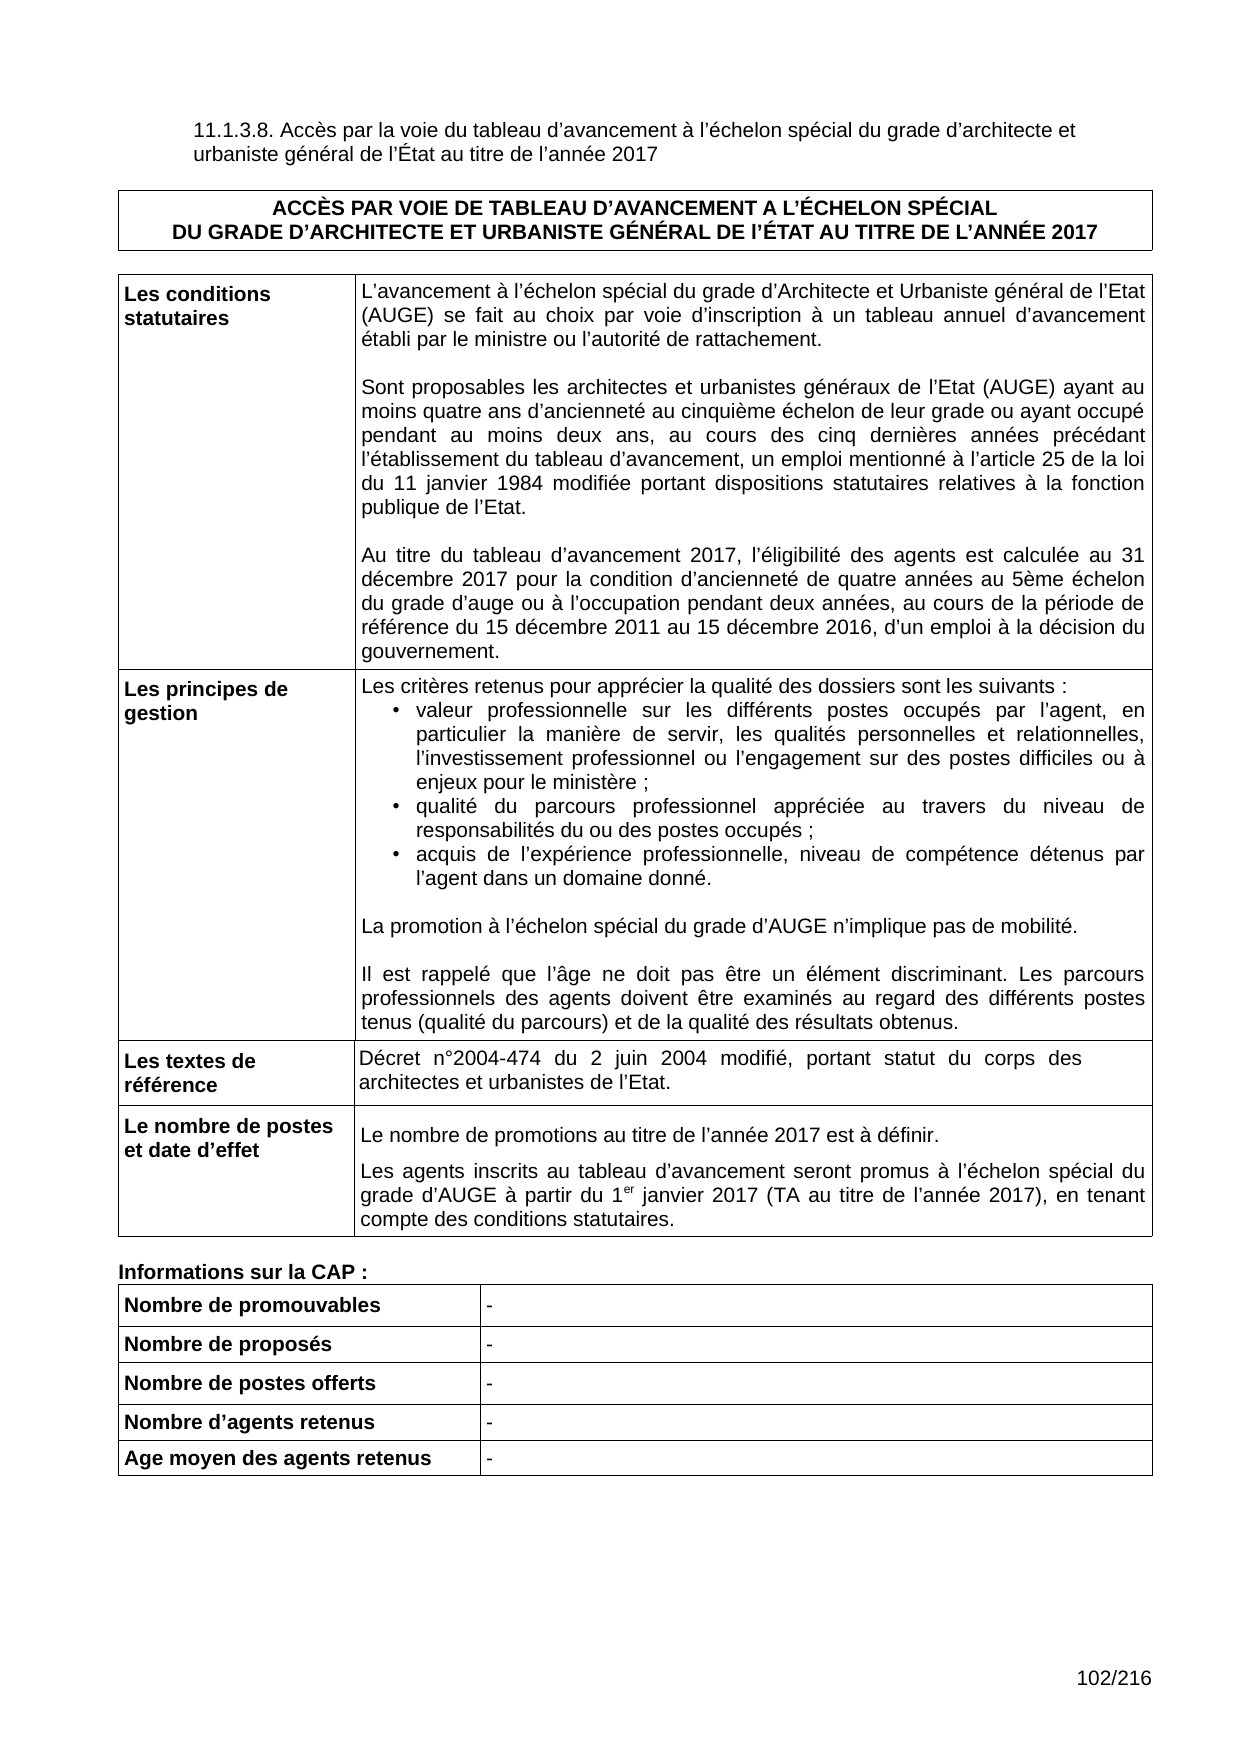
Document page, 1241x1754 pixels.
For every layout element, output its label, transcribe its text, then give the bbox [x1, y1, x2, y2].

table_header Décret n°2004-474 du 2 juin 2004 modifié, portant statut du corps des architectes et urbanistes de l’Etat. [355, 1041, 1152, 1105]
table_cell Les critères retenus pour apprécier la qualité des dossiers sont les suivants : valeur professionnelle sur les différents postes occupés par l’agent, en particulier la manière de servir, les qualités personnelles et relationnelles, l’investissement professionnel ou l’engagement sur des postes difficiles ou à enjeux pour le ministère ; qualité du parcours professionnel appréciée au travers du niveau de responsabilités du ou des postes occupés ; acquis de l’expérience professionnelle, niveau de compétence détenus par l’agent dans un domaine donné. La promotion à l’échelon spécial du grade d’AUGE n’implique pas de mobilité. Il est rappelé que l’âge ne doit pas être un élément discriminant. Les parcours professionnels des agents doivent être examinés au regard des différents postes tenus (qualité du parcours) et de la qualité des résultats obtenus. [356, 670, 1152, 1040]
table_header Les textes de référence [119, 1041, 354, 1105]
table_header Les conditions statutaires [119, 275, 355, 668]
table_cell - [481, 1363, 1152, 1404]
table_header Nombre de promouvables [119, 1285, 480, 1326]
table_cell Nombre d’agents retenus [119, 1405, 480, 1440]
table_cell Age moyen des agents retenus [119, 1441, 480, 1475]
table_header ACCÈS PAR VOIE DE TABLEAU D’AVANCEMENT A L’ÉCHELON SPÉCIAL DU GRADE D’ARCHITECTE ET URBANISTE GÉNÉRAL DE l’éTAT AU TITRE DE L’ANNÉE 2017 [119, 191, 1152, 249]
table_header L’avancement à l’échelon spécial du grade d’Architecte et Urbaniste général de l’Etat (AUGE) se fait au choix par voie d’inscription à un tableau annuel d’avancement établi par le ministre ou l’autorité de rattachement. Sont proposables les architectes et urbanistes généraux de l’Etat (AUGE) ayant au moins quatre ans d’ancienneté au cinquième échelon de leur grade ou ayant occupé pendant au moins deux ans, au cours des cinq dernières années précédant l’établissement du tableau d’avancement, un emploi mentionné à l’article 25 de la loi du 11 janvier 1984 modifiée portant dispositions statutaires relatives à la fonction publique de l’Etat. Au titre du tableau d’avancement 2017, l’éligibilité des agents est calculée au 31 décembre 2017 pour la condition d’ancienneté de quatre années au 5ème échelon du grade d’AUGE ou à l’occupation pendant deux années, au cours de la période de référence du 15 décembre 2011 au 15 décembre 2016, d’un emploi à la décision du gouvernement. [356, 275, 1152, 668]
table_cell Nombre de proposés [119, 1327, 480, 1362]
table_cell Le nombre de promotions au titre de l’année 2017 est à définir. Les agents inscrits au tableau d’avancement seront promus à l’échelon spécial du grade d’AUGE à partir du 1er janvier 2017 (TA au titre de l’année 2017), en tenant compte des conditions statutaires. [355, 1106, 1152, 1236]
table_cell Nombre de postes offerts [119, 1363, 480, 1404]
table_cell Les principes de gestion [119, 670, 355, 1040]
text Informations sur la CAP : [118, 1260, 1152, 1284]
subtitle 11.1.3.8. Accès par la voie du tableau d’avancement à l’échelon spécial du grade d’architecte et urbaniste général de l’État au titre de l’année 2017 [118, 118, 1152, 166]
table_cell - [481, 1405, 1152, 1440]
table_cell Le nombre de postes et date d’effet [119, 1106, 354, 1236]
table_cell - [481, 1441, 1152, 1475]
table_cell - [481, 1327, 1152, 1362]
table_header - [481, 1285, 1152, 1326]
